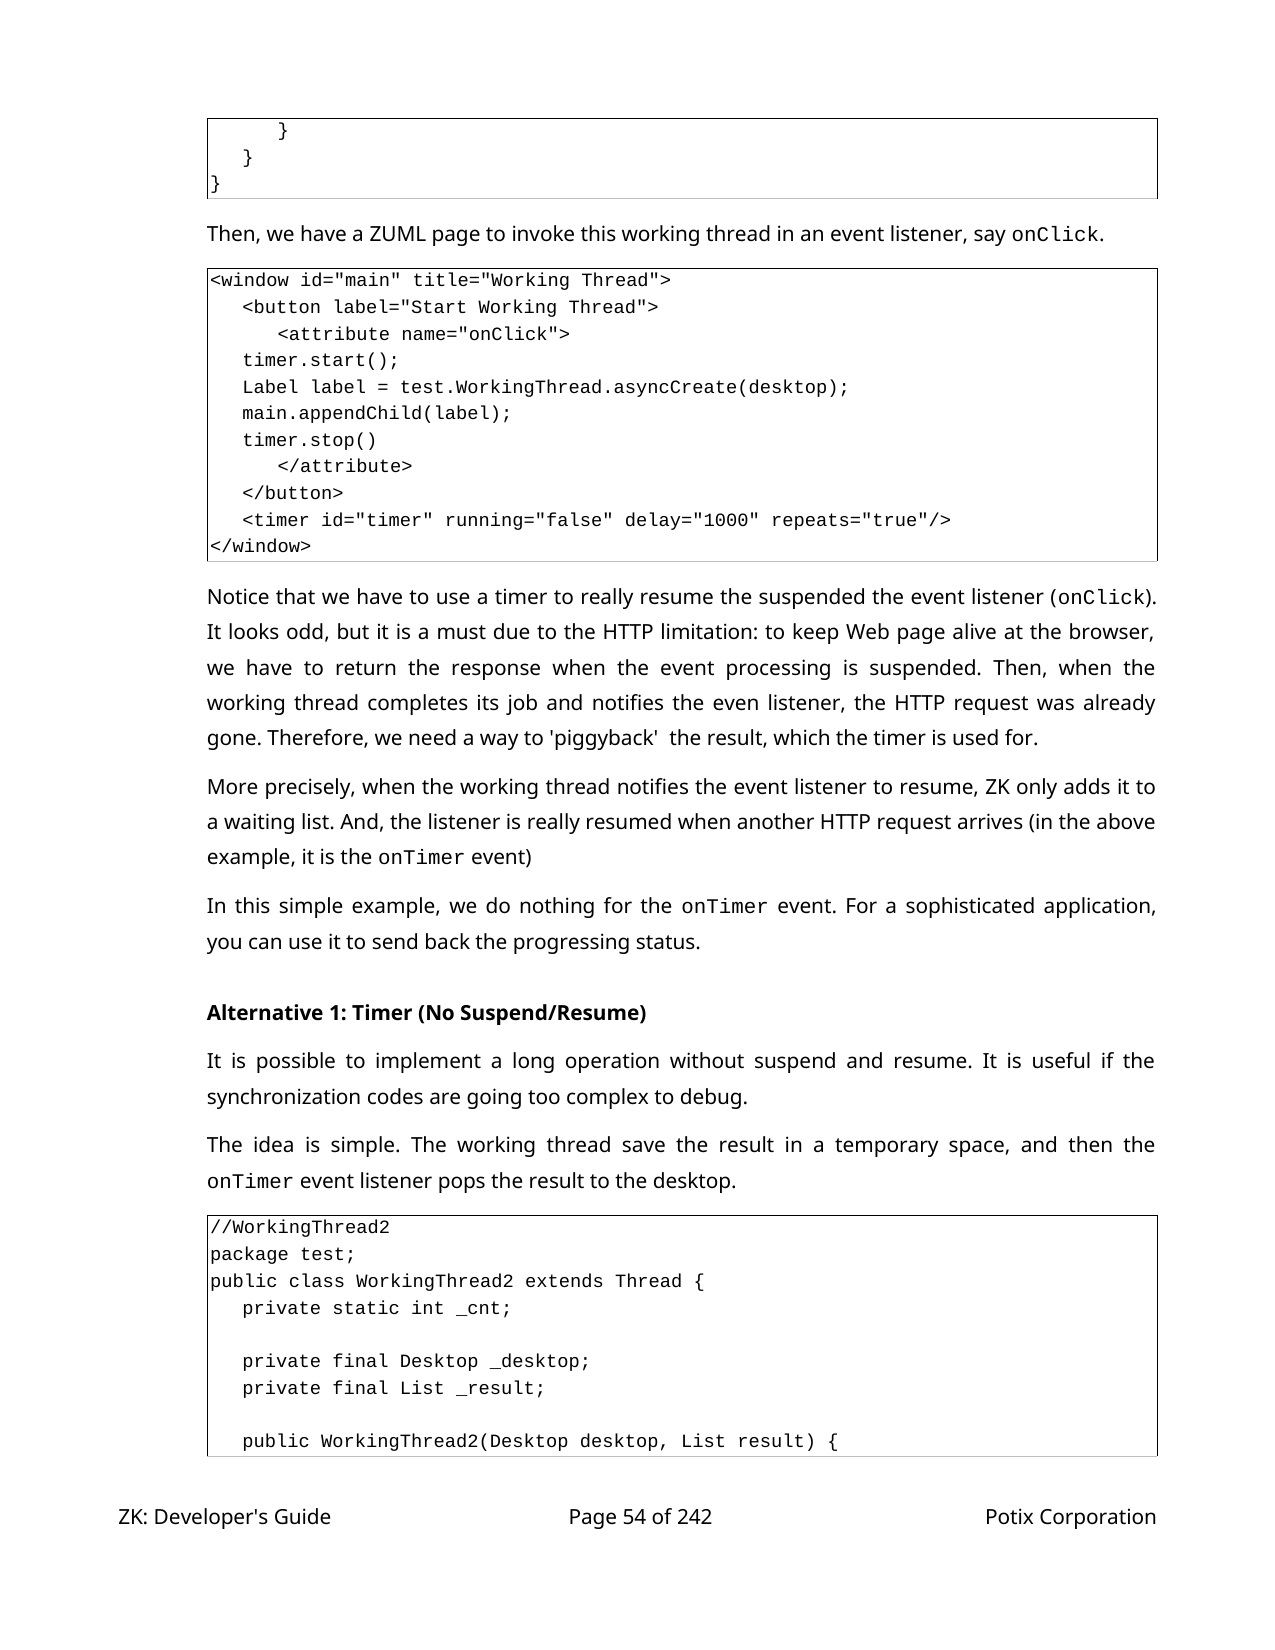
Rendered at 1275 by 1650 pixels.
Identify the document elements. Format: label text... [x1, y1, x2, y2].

text //WorkingThread2 [208, 1216, 1157, 1239]
text More precisely, when the working thread notifies the event listener to resume, ZK only adds it to a waiting list. And, the listener is really resumed when another HTTP request arrives (in the above example, it is the onTimer event) [207, 772, 1157, 871]
text package test; [208, 1242, 1157, 1266]
text <window id="main" title="Working Thread"> <button label="Start Working Thread"> <attribute name="onClick"> timer.start(); Label label = test.WorkingThread.asyncCreate(desktop); main.appendChild(label); timer.stop() </attribute> </button> <timer id="timer" running="false" delay="1000" repeats="true"/> </window> [208, 269, 1157, 561]
text } } } [208, 119, 1157, 198]
text public class WorkingThread2 extends Thread { private static int _cnt; private final Desktop _desktop; private final List _result; public WorkingThread2(Desktop desktop, List result) { [208, 1269, 1157, 1456]
text In this simple example, we do nothing for the onTimer event. For a sophisticated application, you can use it to send back the progressing status. [207, 891, 1157, 955]
text It is possible to implement a long operation without suspend and resume. It is useful if the synchronization codes are going too complex to debug. [207, 1047, 1157, 1110]
text Then, we have a ZUML page to invoke this working thread in an event listener, say onClick. [207, 219, 1157, 248]
text The idea is simple. The working thread save the result in a temporary space, and then the onTimer event listener pops the result to the desktop. [207, 1131, 1157, 1194]
text Notice that we have to use a timer to really resume the suspended the event listener (onClick). It looks odd, but it is a must due to the HTTP limitation: to keep Web page alive at the browser, we have to return the response when the event processing is suspended. Then, when the working thread completes its job and notifies the even listener, the HTTP request was already gone. Therefore, we need a way to 'piggyback' the result, which the timer is used for. [207, 582, 1157, 751]
subtitle Alternative 1: Timer (No Suspend/Resume) [207, 998, 1157, 1026]
